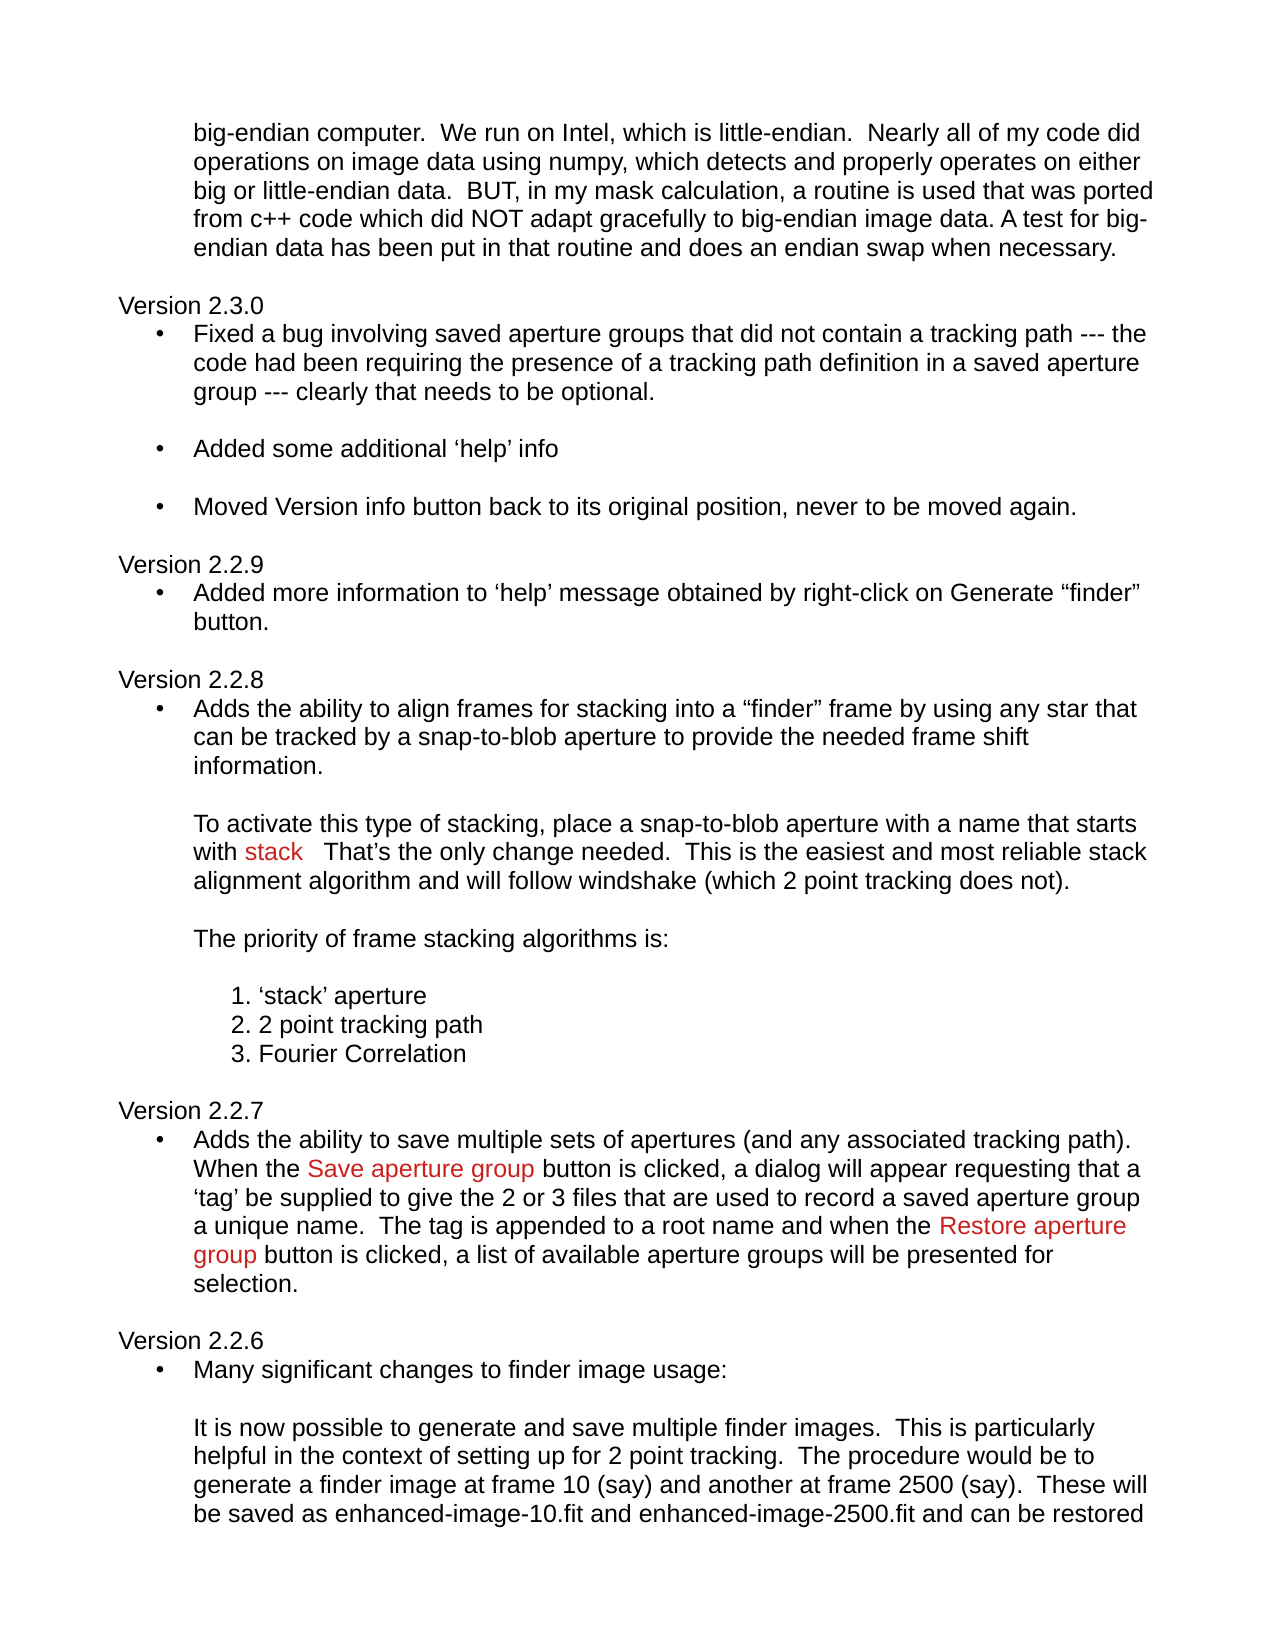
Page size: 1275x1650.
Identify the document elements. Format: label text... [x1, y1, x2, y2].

text Version 2.2.7 [118, 1096, 1157, 1125]
list 1. ‘stack’ aperture 2. 2 point tracking path 3. Fourier Correlation [193, 981, 1157, 1096]
list Many significant changes to finder image usage: It is now possible to generate and save multiple finder images. This is particularly helpful in the context of setting up for 2 point tracking. The procedure would be to generate a finder image at frame 10 (say) and another at frame 2500 (say). These will be saved as enhanced-image-10.fit and enhanced-image-2500.fit and can be restored [156, 1355, 1157, 1528]
list Fixed a bug involving saved aperture groups that did not contain a tracking path --- the code had been requiring the presence of a tracking path definition in a saved aperture group --- clearly that needs to be optional. [156, 319, 1157, 434]
text Version 2.3.0 [118, 291, 1157, 319]
list big-endian computer. We run on Intel, which is little-endian. Nearly all of my code did operations on image data using numpy, which detects and properly operates on either big or little-endian data. BUT, in my mask calculation, a routine is used that was ported from c++ code which did NOT adapt gracefully to big-endian image data. A test for big-endian data has been put in that routine and does an endian swap when necessary. [156, 118, 1157, 291]
list Added more information to ‘help’ message obtained by right-click on Generate “finder” button. [156, 578, 1157, 665]
list Adds the ability to align frames for stacking into a “finder” frame by using any star that can be tracked by a snap-to-blob aperture to provide the needed frame shift information. To activate this type of stacking, place a snap-to-blob aperture with a name that starts with stack That’s the only change needed. This is the easiest and most reliable stack alignment algorithm and will follow windshake (which 2 point tracking does not). The priority of frame stacking algorithms is: [156, 693, 1157, 981]
text Version 2.2.9 [118, 550, 1157, 578]
list Adds the ability to save multiple sets of apertures (and any associated tracking path). When the Save aperture group button is clicked, a dialog will appear requesting that a ‘tag’ be supplied to give the 2 or 3 files that are used to record a saved aperture group a unique name. The tag is appended to a root name and when the Restore aperture group button is clicked, a list of available aperture groups will be presented for selection. [156, 1125, 1157, 1326]
text Version 2.2.8 [118, 665, 1157, 693]
text Version 2.2.6 [118, 1326, 1157, 1355]
list Moved Version info button back to its original position, never to be moved again. [156, 492, 1157, 550]
list Added some additional ‘help’ info [156, 434, 1157, 492]
